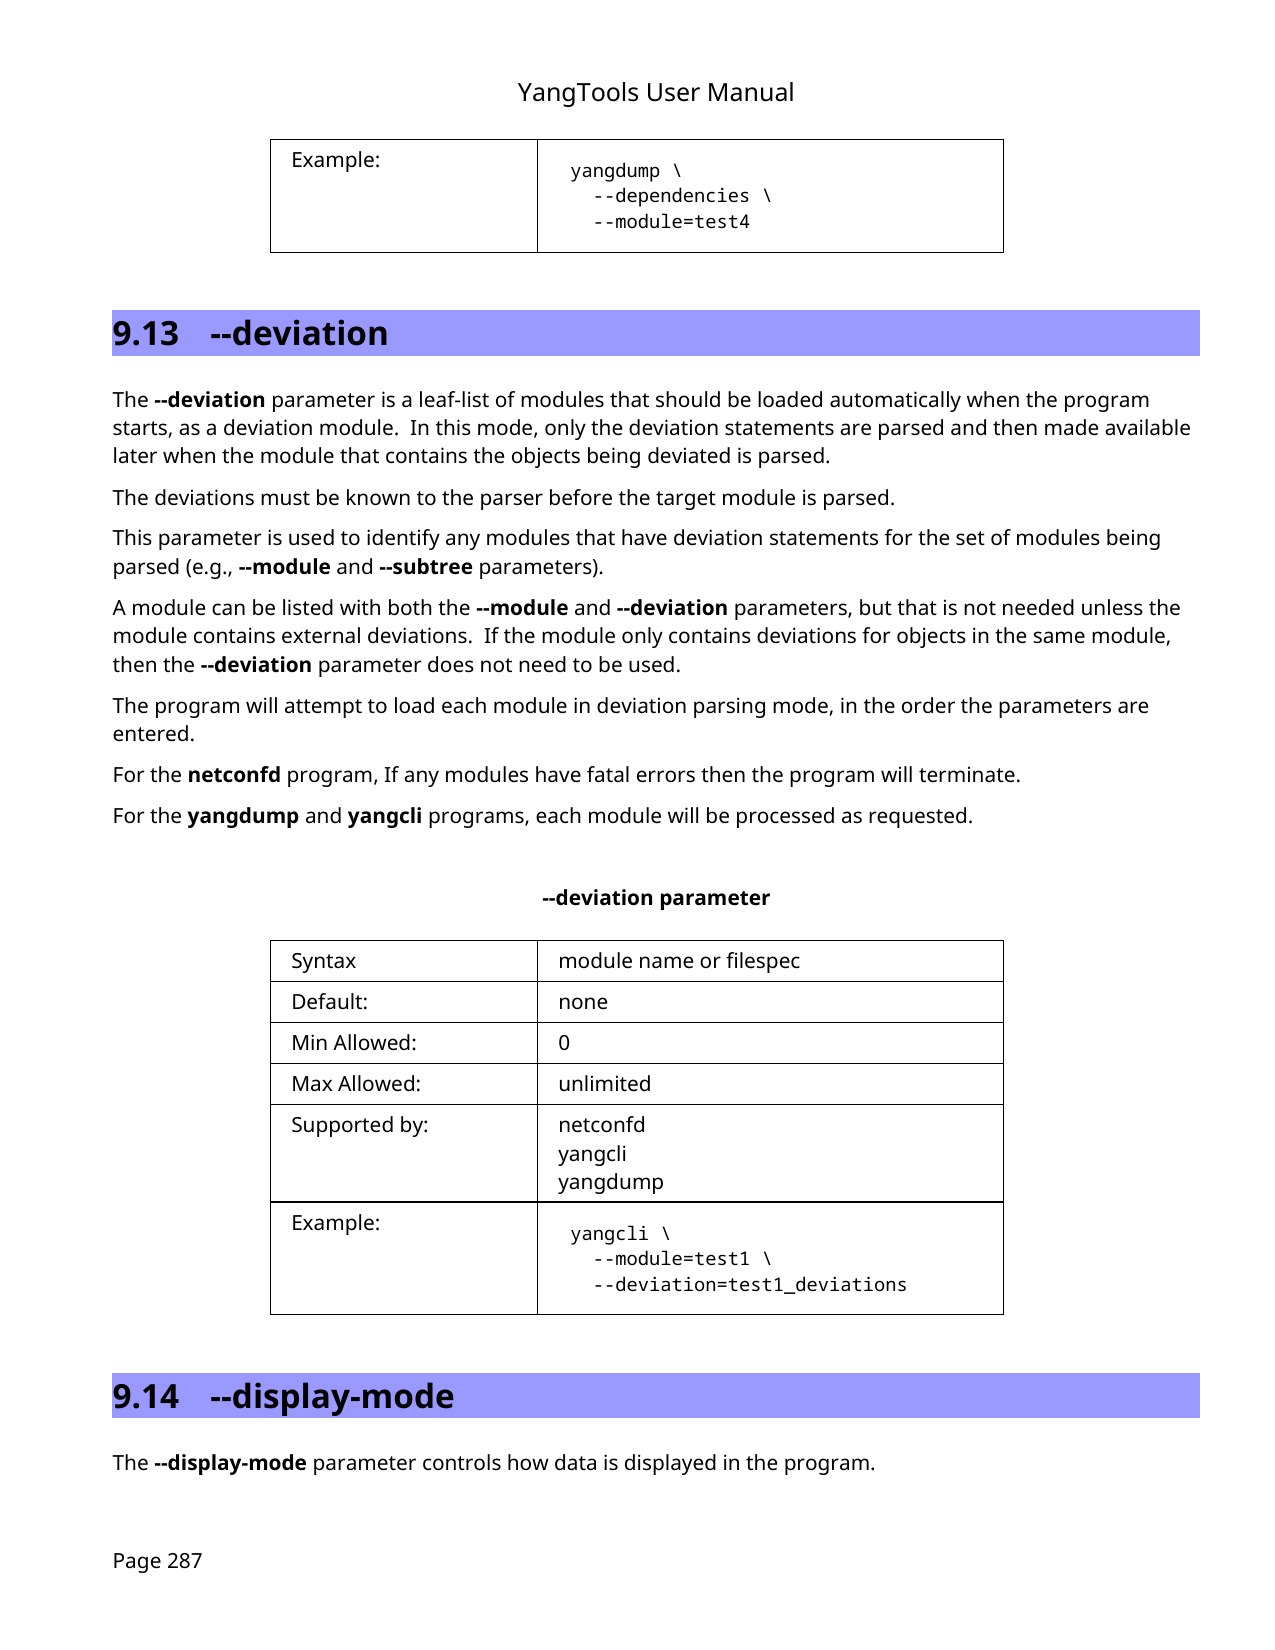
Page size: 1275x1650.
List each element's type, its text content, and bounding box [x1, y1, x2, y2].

text The program will attempt to load each module in deviation parsing mode, in the order the parameters are entered. [112, 691, 1200, 748]
table_cell Example: [271, 1203, 537, 1314]
table_cell Max Allowed: [271, 1064, 537, 1103]
table_cell 0 [538, 1023, 1003, 1063]
table_cell Example: [271, 140, 537, 252]
text The deviations must be known to the parser before the target module is parsed. [112, 483, 1200, 511]
table_cell Min Allowed: [271, 1023, 537, 1063]
table_cell yangdump \ --dependencies \ --module=test4 [538, 140, 1003, 252]
table_cell none [538, 982, 1003, 1022]
table_header module name or filespec [538, 941, 1003, 981]
text A module can be listed with both the --module and --deviation parameters, but that is not needed unless the module contains external deviations. If the module only contains deviations for objects in the same module, then the --deviation parameter does not need to be used. [112, 593, 1200, 678]
text This parameter is used to identify any modules that have deviation statements for the set of modules being parsed (e.g., --module and --subtree parameters). [112, 523, 1200, 580]
text For the netconfd program, If any modules have fatal errors then the program will terminate. [112, 760, 1200, 788]
table_cell yangcli \ --module=test1 \ --deviation=test1_deviations [538, 1203, 1003, 1314]
subtitle --display-mode [112, 1373, 1200, 1418]
table_cell unlimited [538, 1064, 1003, 1103]
subtitle --deviation [112, 310, 1200, 356]
text The --deviation parameter is a leaf-list of modules that should be loaded automatically when the program starts, as a deviation module. In this mode, only the deviation statements are parsed and then made available later when the module that contains the objects being deviated is parsed. [112, 385, 1200, 470]
table_cell Default: [271, 982, 537, 1022]
table_cell netconfd yangcli yangdump [538, 1105, 1003, 1201]
table_header Syntax [271, 941, 537, 981]
text For the yangdump and yangcli programs, each module will be processed as requested. [112, 801, 1200, 829]
text The --display-mode parameter controls how data is displayed in the program. [112, 1448, 1200, 1476]
table_cell Supported by: [271, 1105, 537, 1201]
subtitle --deviation parameter [127, 883, 1185, 911]
